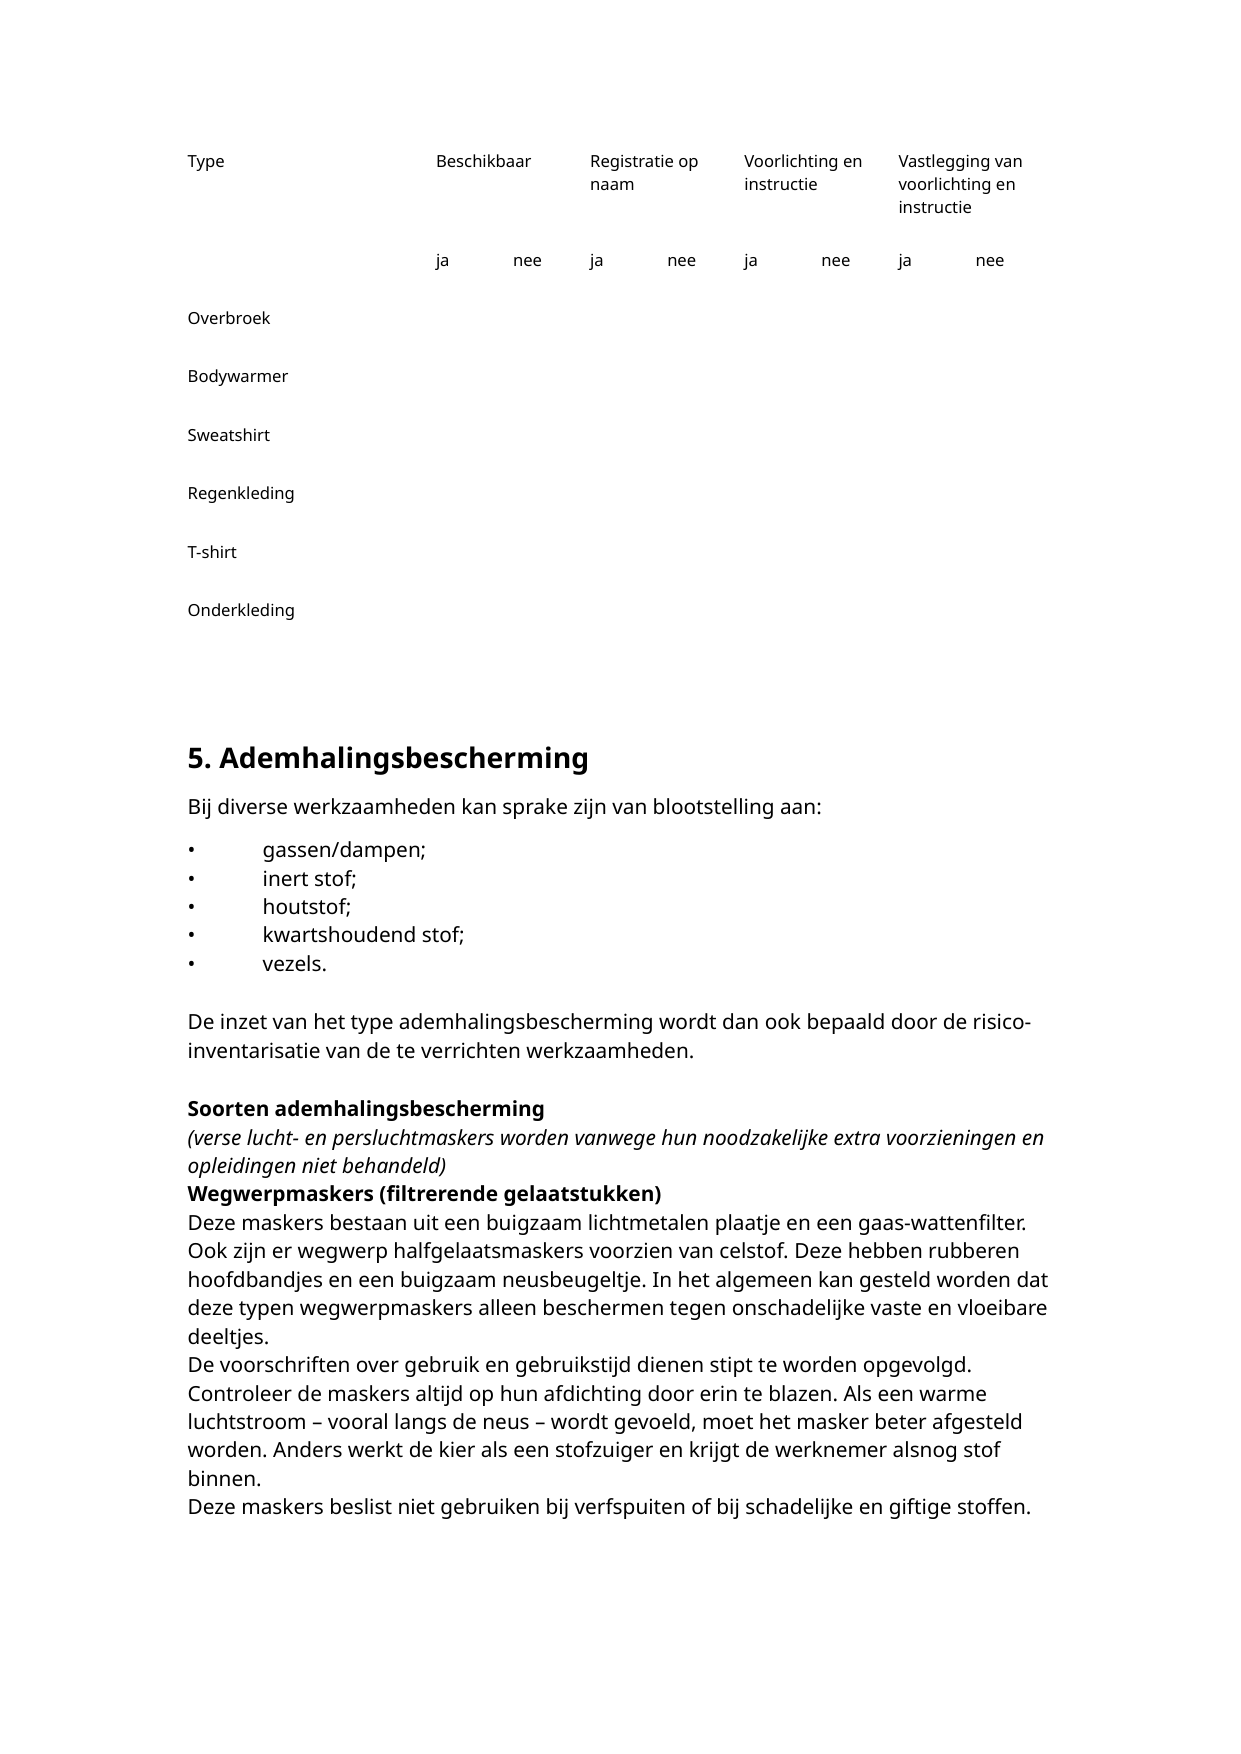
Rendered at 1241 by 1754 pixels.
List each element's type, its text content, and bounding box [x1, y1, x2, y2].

table_cell [188, 248, 436, 307]
table_cell [898, 482, 975, 540]
table_cell [821, 365, 898, 423]
table_cell [898, 307, 975, 365]
table_cell [975, 482, 1053, 540]
table_cell Sweatshirt [188, 424, 436, 482]
table_cell [667, 307, 744, 365]
table_cell ja [744, 248, 821, 307]
table_cell [667, 482, 744, 540]
table_cell [744, 540, 821, 599]
table_header Registratie op naam [590, 150, 744, 248]
table_cell [821, 424, 898, 482]
table_cell [590, 307, 667, 365]
table_cell ja [436, 248, 513, 307]
table_cell [898, 599, 975, 657]
text Soorten ademhalingsbescherming [187, 1094, 1053, 1123]
table_cell [821, 540, 898, 599]
table_cell [667, 365, 744, 423]
text (verse lucht- en persluchtmaskers worden vanwege hun noodzakelijke extra voorzieningen en opleidingen niet behandeld) [187, 1123, 1053, 1179]
list kwartshoudend stof; [187, 921, 1053, 949]
table_cell [744, 599, 821, 657]
text De voorschriften over gebruik en gebruikstijd dienen stipt te worden opgevolgd. Controleer de maskers altijd op hun afdichting door erin te blazen. Als een warme luchtstroom – vooral langs de neus – wordt gevoeld, moet het masker beter afgesteld worden. Anders werkt de kier als een stofzuiger en krijgt de werknemer alsnog stof binnen. [187, 1350, 1053, 1492]
table_header Voorlichting en instructie [744, 150, 898, 248]
table_header Type [188, 150, 436, 248]
table_cell nee [821, 248, 898, 307]
table_cell [590, 482, 667, 540]
list vezels. [187, 949, 1053, 977]
table_cell [436, 365, 513, 423]
table_cell [975, 540, 1053, 599]
table_cell [590, 599, 667, 657]
text Deze maskers bestaan uit een buigzaam lichtmetalen plaatje en een gaas-wattenfilter. Ook zijn er wegwerp halfgelaatsmaskers voorzien van celstof. Deze hebben rubberen hoofdbandjes en een buigzaam neusbeugeltje. In het algemeen kan gesteld worden dat deze typen wegwerpmaskers alleen beschermen tegen onschadelijke vaste en vloeibare deeltjes. [187, 1208, 1053, 1350]
table_cell [744, 307, 821, 365]
table_cell [744, 424, 821, 482]
table_cell ja [898, 248, 975, 307]
text Deze maskers beslist niet gebruiken bij verfspuiten of bij schadelijke en giftige stoffen. [187, 1492, 1053, 1521]
table_cell Overbroek [188, 307, 436, 365]
text De inzet van het type ademhalingsbescherming wordt dan ook bepaald door de risico-inventarisatie van de te verrichten werkzaamheden. [187, 1007, 1053, 1064]
list inert stof; [187, 864, 1053, 892]
text Wegwerpmaskers (filtrerende gelaatstukken) [187, 1179, 1053, 1208]
table_cell [513, 424, 590, 482]
table_cell Regenkleding [188, 482, 436, 540]
table_cell Bodywarmer [188, 365, 436, 423]
table_cell nee [513, 248, 590, 307]
table_cell [590, 424, 667, 482]
table_cell [667, 424, 744, 482]
table_cell [667, 599, 744, 657]
table_cell T-shirt [188, 540, 436, 599]
list houtstof; [187, 892, 1053, 921]
table_cell [975, 424, 1053, 482]
table_cell [744, 482, 821, 540]
table_cell [744, 365, 821, 423]
table_cell [513, 540, 590, 599]
table_cell [975, 599, 1053, 657]
table_cell [513, 365, 590, 423]
table_cell [821, 482, 898, 540]
list gassen/dampen; [187, 835, 1053, 864]
table_cell [590, 365, 667, 423]
table_cell [590, 540, 667, 599]
table_cell nee [667, 248, 744, 307]
table_cell [436, 540, 513, 599]
text Bij diverse werkzaamheden kan sprake zijn van blootstelling aan: [187, 792, 1053, 820]
subtitle 5. Ademhalingsbescherming [187, 738, 1053, 777]
table_cell [436, 599, 513, 657]
table_cell [821, 599, 898, 657]
table_cell [436, 424, 513, 482]
table_cell [436, 307, 513, 365]
table_cell [513, 599, 590, 657]
table_cell [667, 540, 744, 599]
table_cell [975, 365, 1053, 423]
table_header Beschikbaar [436, 150, 590, 248]
table_cell [513, 482, 590, 540]
table_cell [821, 307, 898, 365]
table_cell Onderkleding [188, 599, 436, 657]
table_cell [898, 540, 975, 599]
table_cell [898, 365, 975, 423]
table_header Vastlegging van voorlichting en instructie [898, 150, 1053, 248]
table_cell ja [590, 248, 667, 307]
table_cell [898, 424, 975, 482]
table_cell nee [975, 248, 1053, 307]
table_cell [975, 307, 1053, 365]
table_cell [436, 482, 513, 540]
table_cell [513, 307, 590, 365]
